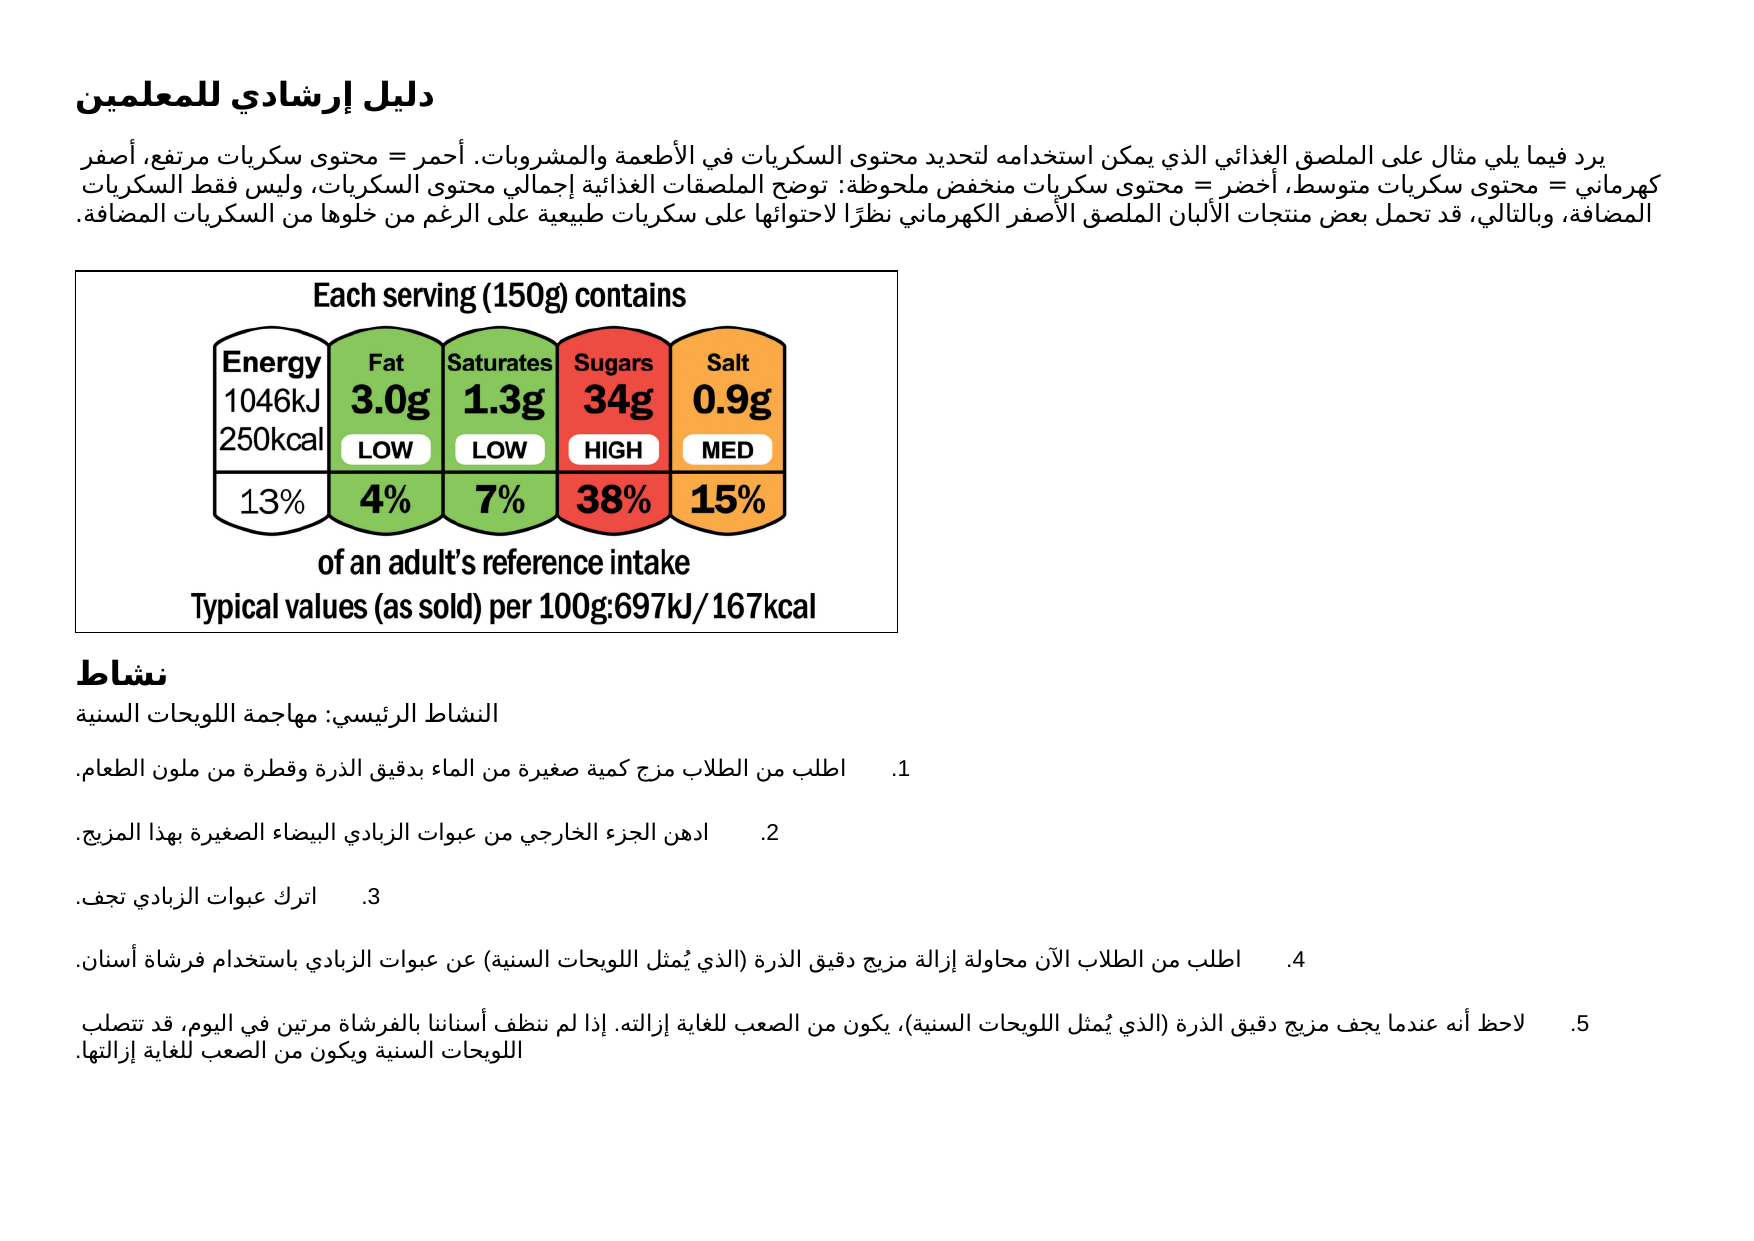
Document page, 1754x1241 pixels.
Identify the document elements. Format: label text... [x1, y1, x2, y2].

list اطلب من الطلاب مزج كمية صغيرة من الماء بدقيق الذرة وقطرة من ملون الطعام. [75, 755, 1641, 781]
subtitle نشاط [75, 654, 1679, 692]
text يرد فيما يلي مثال على الملصق الغذائي الذي يمكن استخدامه لتحديد محتوى السكريات في الأطعمة والمشروبات. أحمر = محتوى سكريات مرتفع، أصفر كهرماني = محتوى سكريات متوسط، أخضر = محتوى سكريات منخفض ملحوظة: توضح الملصقات الغذائية إجمالي محتوى السكريات، وليس فقط السكريات المضافة، وبالتالي، قد تحمل بعض منتجات الألبان الملصق الأصفر الكهرماني نظرًا لاحتوائها على سكريات طبيعية على الرغم من خلوها من السكريات المضافة. [75, 141, 1679, 229]
list اترك عبوات الزبادي تجف. [75, 883, 1641, 909]
subtitle النشاط الرئيسي: مهاجمة اللويحات السنية [75, 699, 1679, 728]
list اطلب من الطلاب الآن محاولة إزالة مزيج دقيق الذرة (الذي يُمثل اللويحات السنية) عن عبوات الزبادي باستخدام فرشاة أسنان. [75, 946, 1641, 973]
list لاحظ أنه عندما يجف مزيج دقيق الذرة (الذي يُمثل اللويحات السنية)، يكون من الصعب للغاية إزالته. إذا لم ننظف أسناننا بالفرشاة مرتين في اليوم، قد تتصلب اللويحات السنية ويكون من الصعب للغاية إزالتها. [75, 1010, 1641, 1063]
subtitle دليل إرشادي للمعلمين [75, 75, 1679, 113]
list ادهن الجزء الخارجي من عبوات الزبادي البيضاء الصغيرة بهذا المزيج. [75, 819, 1641, 845]
